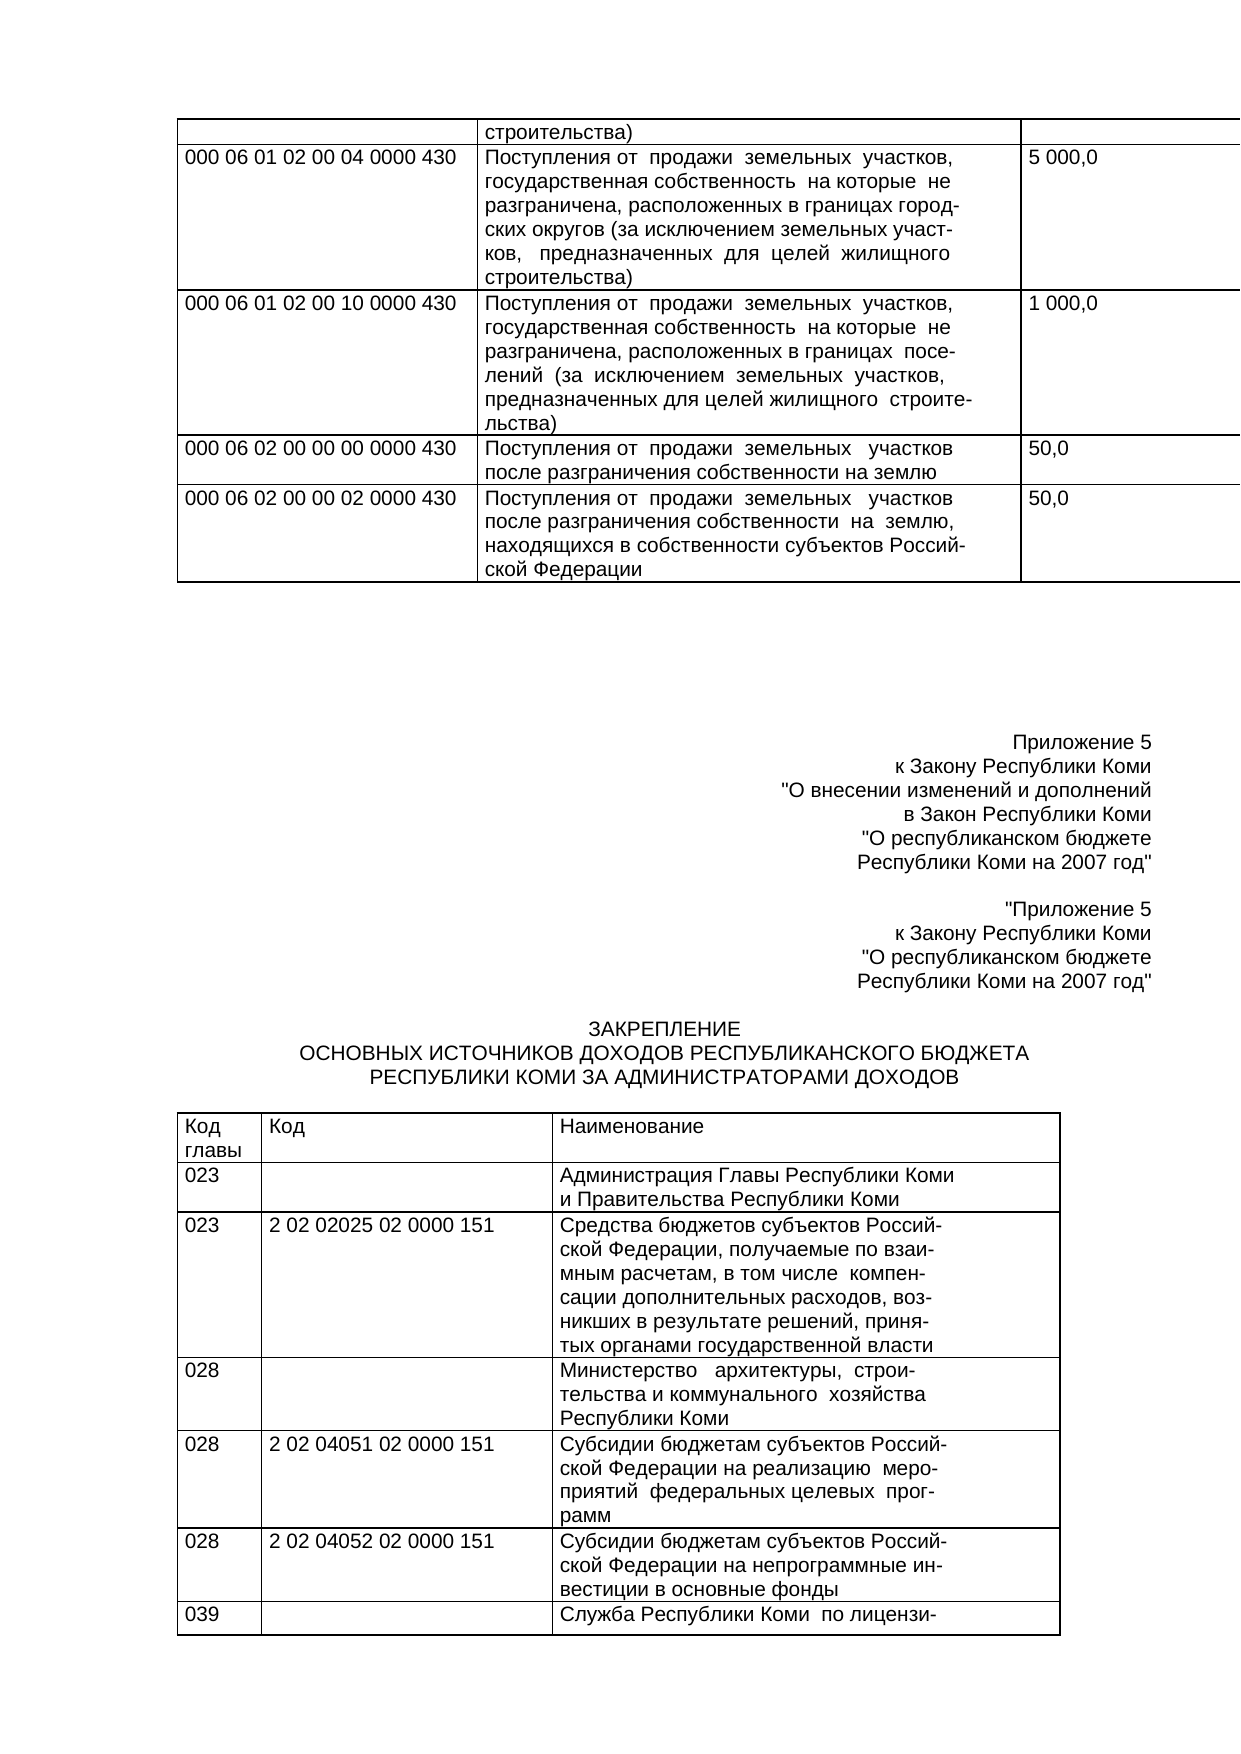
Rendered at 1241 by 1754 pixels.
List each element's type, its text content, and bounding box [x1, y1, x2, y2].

table_header Код главы [178, 1114, 261, 1162]
table_cell 2 02 04051 02 0000 151 [262, 1431, 552, 1527]
table_cell 2 02 02025 02 0000 151 [262, 1213, 552, 1356]
table_cell Министерство архитектуры, строи- тельства и коммунального хозяйства Республики Коми [553, 1358, 1059, 1430]
table_cell 023 [178, 1163, 261, 1211]
table_cell 028 [178, 1431, 261, 1527]
table_cell строительства) [478, 120, 1020, 144]
table_cell 039 [178, 1602, 261, 1634]
table_cell Субсидии бюджетам субъектов Россий- ской Федерации на непрограммные ин- вестиции в основные фонды [553, 1529, 1059, 1601]
text в Закон Республики Коми [177, 802, 1152, 826]
table_cell Поступления от продажи земельных участков после разграничения собственности на землю [478, 436, 1020, 484]
table_cell [1061, 1430, 1149, 1527]
table_cell 028 [178, 1529, 261, 1601]
text ОСНОВНЫХ ИСТОЧНИКОВ ДОХОДОВ РЕСПУБЛИКАНСКОГО БЮДЖЕТА [177, 1041, 1152, 1064]
text "О внесении изменений и дополнений [177, 778, 1152, 802]
table_cell [1061, 1162, 1149, 1211]
text "Приложение 5 [177, 897, 1152, 921]
table_cell [1061, 1527, 1149, 1601]
text к Закону Республики Коми [177, 921, 1152, 945]
table_cell Администрация Главы Республики Коми и Правительства Республики Коми [553, 1163, 1059, 1211]
table_cell Средства бюджетов субъектов Россий- ской Федерации, получаемые по взаи- мным расчетам, в том числе компен- сации дополнительных расходов, воз- никших в результате решений, приня- тых органами государственной власти [553, 1213, 1059, 1356]
table_cell [177, 583, 1240, 611]
table_cell [178, 120, 477, 144]
table_cell [1061, 1211, 1149, 1356]
text "О республиканском бюджете [177, 945, 1152, 969]
table_cell [1061, 1601, 1149, 1634]
table_cell Поступления от продажи земельных участков после разграничения собственности на землю, находящихся в собственности субъектов Россий- ской Федерации [478, 485, 1020, 581]
table_header Наименование [553, 1114, 1059, 1162]
text Республики Коми на 2007 год" [177, 849, 1152, 873]
table_header Код [262, 1114, 552, 1162]
text Республики Коми на 2007 год" [177, 969, 1152, 993]
table_cell 000 06 02 00 00 00 0000 430 [178, 436, 477, 484]
table_cell Поступления от продажи земельных участков, государственная собственность на которые не разграничена, расположенных в границах город- ских округов (за исключением земельных участ- ков, предназначенных для целей жилищного строительства) [478, 145, 1020, 289]
table_cell Субсидии бюджетам субъектов Россий- ской Федерации на реализацию меро- приятий федеральных целевых прог- рамм [553, 1431, 1059, 1527]
table_cell 028 [178, 1358, 261, 1430]
table_cell 023 [178, 1213, 261, 1356]
table_cell 50,0 [1022, 436, 1240, 484]
text РЕСПУБЛИКИ КОМИ ЗА АДМИНИСТРАТОРАМИ ДОХОДОВ [177, 1064, 1152, 1088]
table_cell [1061, 1356, 1149, 1430]
table_cell Поступления от продажи земельных участков, государственная собственность на которые не разграничена, расположенных в границах посе- лений (за исключением земельных участков, предназначенных для целей жилищного строите- льства) [478, 291, 1020, 434]
table_cell 5 000,0 [1022, 145, 1240, 289]
table_cell [262, 1163, 552, 1211]
table_cell Служба Республики Коми по лицензи- [553, 1602, 1059, 1634]
table_cell 000 06 01 02 00 04 0000 430 [178, 145, 477, 289]
table_cell 000 06 01 02 00 10 0000 430 [178, 291, 477, 434]
table_cell [262, 1358, 552, 1430]
text "О республиканском бюджете [177, 826, 1152, 849]
table_cell 2 02 04052 02 0000 151 [262, 1529, 552, 1601]
table_cell [1022, 120, 1240, 144]
table_header [1061, 1112, 1149, 1162]
table_cell 000 06 02 00 00 02 0000 430 [178, 485, 477, 581]
text к Закону Республики Коми [177, 754, 1152, 778]
text Приложение 5 [177, 730, 1152, 754]
table_cell [262, 1602, 552, 1634]
text ЗАКРЕПЛЕНИЕ [177, 1017, 1152, 1041]
table_cell 50,0 [1022, 485, 1240, 581]
table_cell 1 000,0 [1022, 291, 1240, 434]
